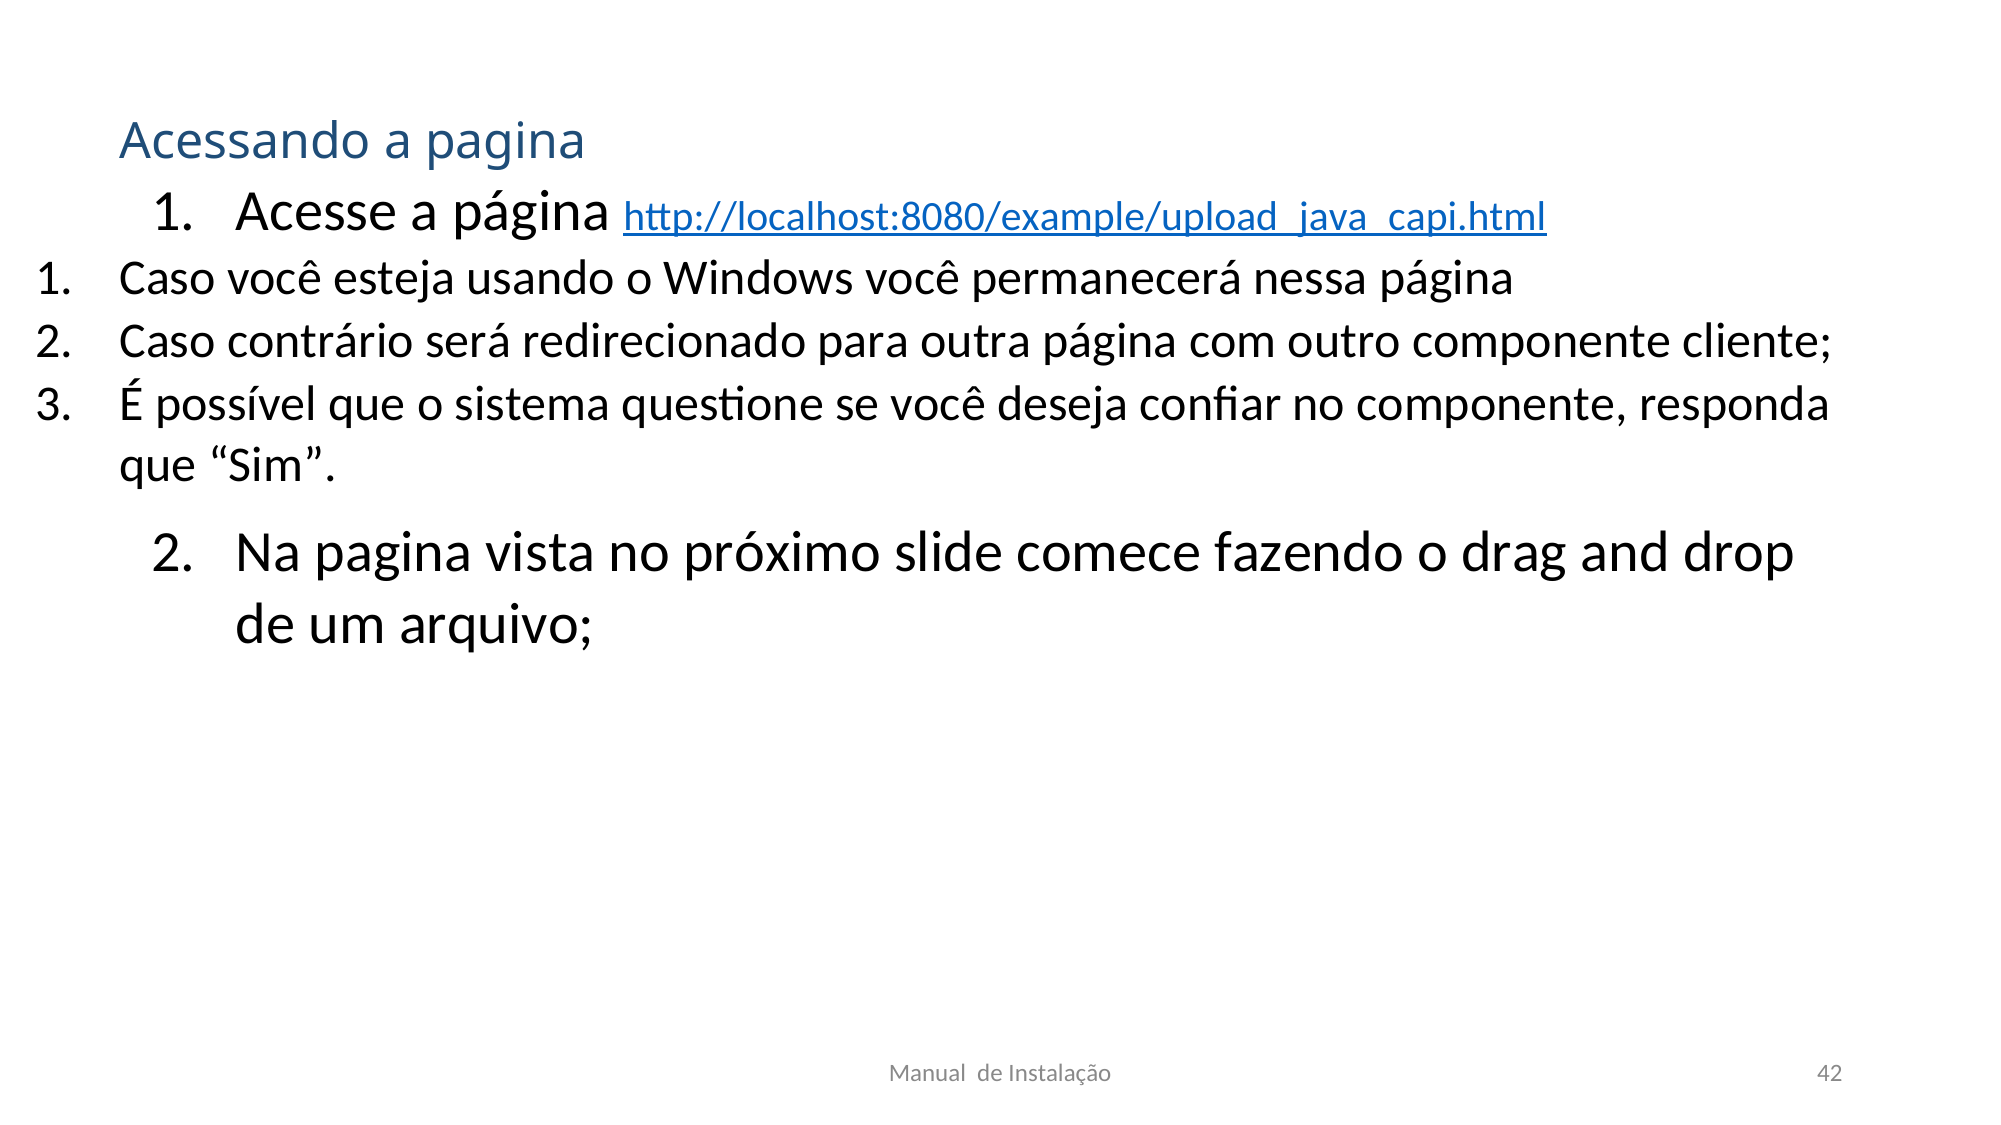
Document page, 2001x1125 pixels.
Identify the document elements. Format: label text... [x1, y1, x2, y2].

list Caso contrário será redirecionado para outra página com outro componente cliente; [35, 309, 1842, 370]
list Caso você esteja usando o Windows você permanecerá nessa página [35, 246, 1842, 307]
list É possível que o sistema questione se você deseja confiar no componente, responda que “Sim”. [35, 371, 1842, 493]
list Acesse a página http://localhost:8080/example/upload_java_capi.html [151, 174, 1842, 245]
list Na pagina vista no próximo slide comece fazendo o drag and drop de um arquivo; [151, 515, 1842, 658]
subtitle Acessando a pagina [119, 106, 1842, 174]
